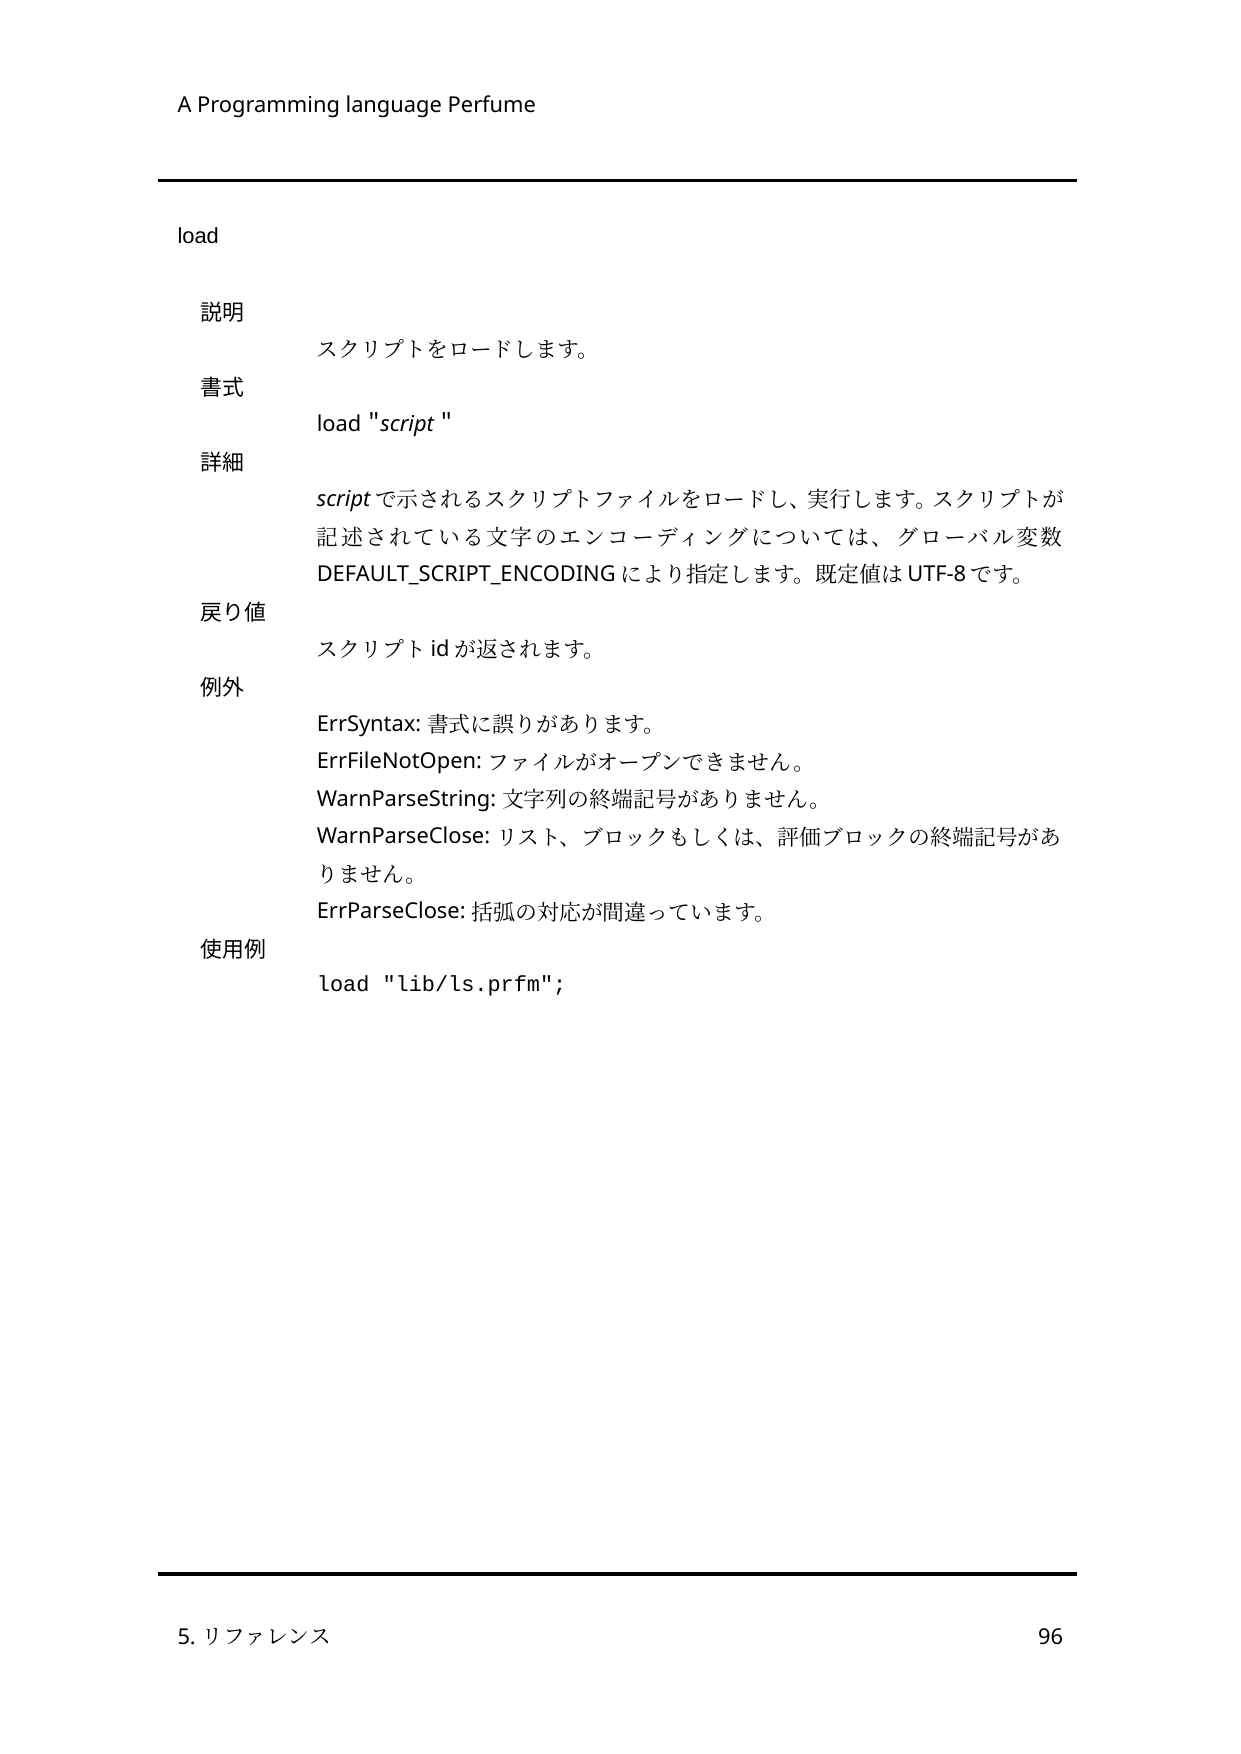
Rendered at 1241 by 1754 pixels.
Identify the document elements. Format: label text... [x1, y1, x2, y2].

table_cell 例外 [200, 667, 317, 929]
subtitle load [177, 217, 1063, 254]
table_cell 詳細 [200, 442, 317, 592]
table_cell 使用例 [200, 929, 317, 1004]
table_header スクリプトをロードします。 [317, 292, 1063, 367]
table_cell 戻り値 [200, 592, 317, 667]
table_cell load "lib/ls.prfm"; [317, 929, 1063, 1004]
table_cell 書式 [200, 367, 317, 442]
table_cell スクリプトidが返されます。 [317, 592, 1063, 667]
table_cell load "script " [317, 367, 1063, 442]
table_header 説明 [200, 292, 317, 367]
table_cell scriptで示されるスクリプトファイルをロードし、実行します。スクリプトが記述されている文字のエンコーディングについては、グローバル変数 DEFAULT_SCRIPT_ENCODINGにより指定します。既定値はUTF-8です。 [317, 442, 1063, 592]
table_cell ErrSyntax: 書式に誤りがあります。 ErrFileNotOpen: ファイルがオープンできません。 WarnParseString: 文字列の終端記号がありません。 WarnParseClose: リスト、ブロックもしくは、評価ブロックの終端記号がありません。 ErrParseClose: 括弧の対応が間違っています。 [317, 667, 1063, 929]
